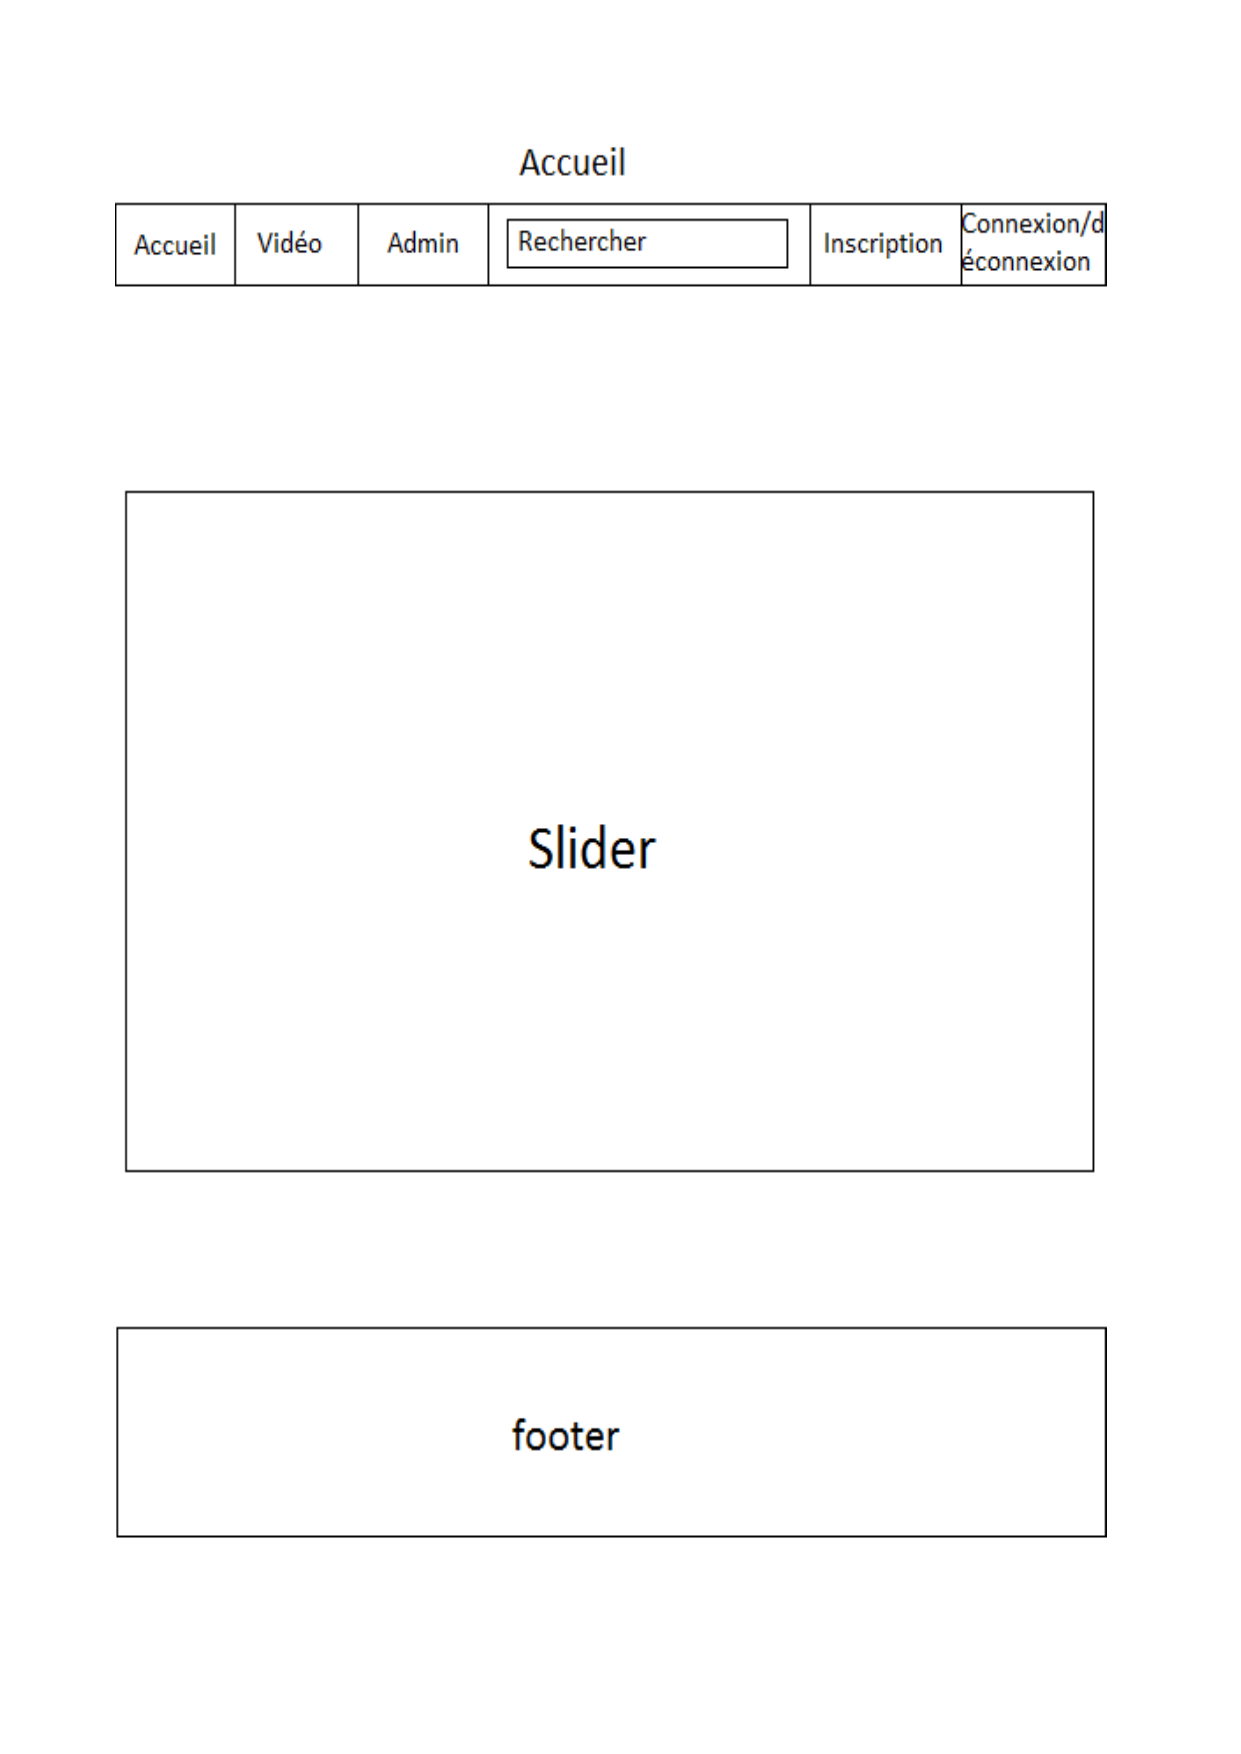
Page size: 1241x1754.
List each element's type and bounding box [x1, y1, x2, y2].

picture [115, 128, 1107, 1540]
